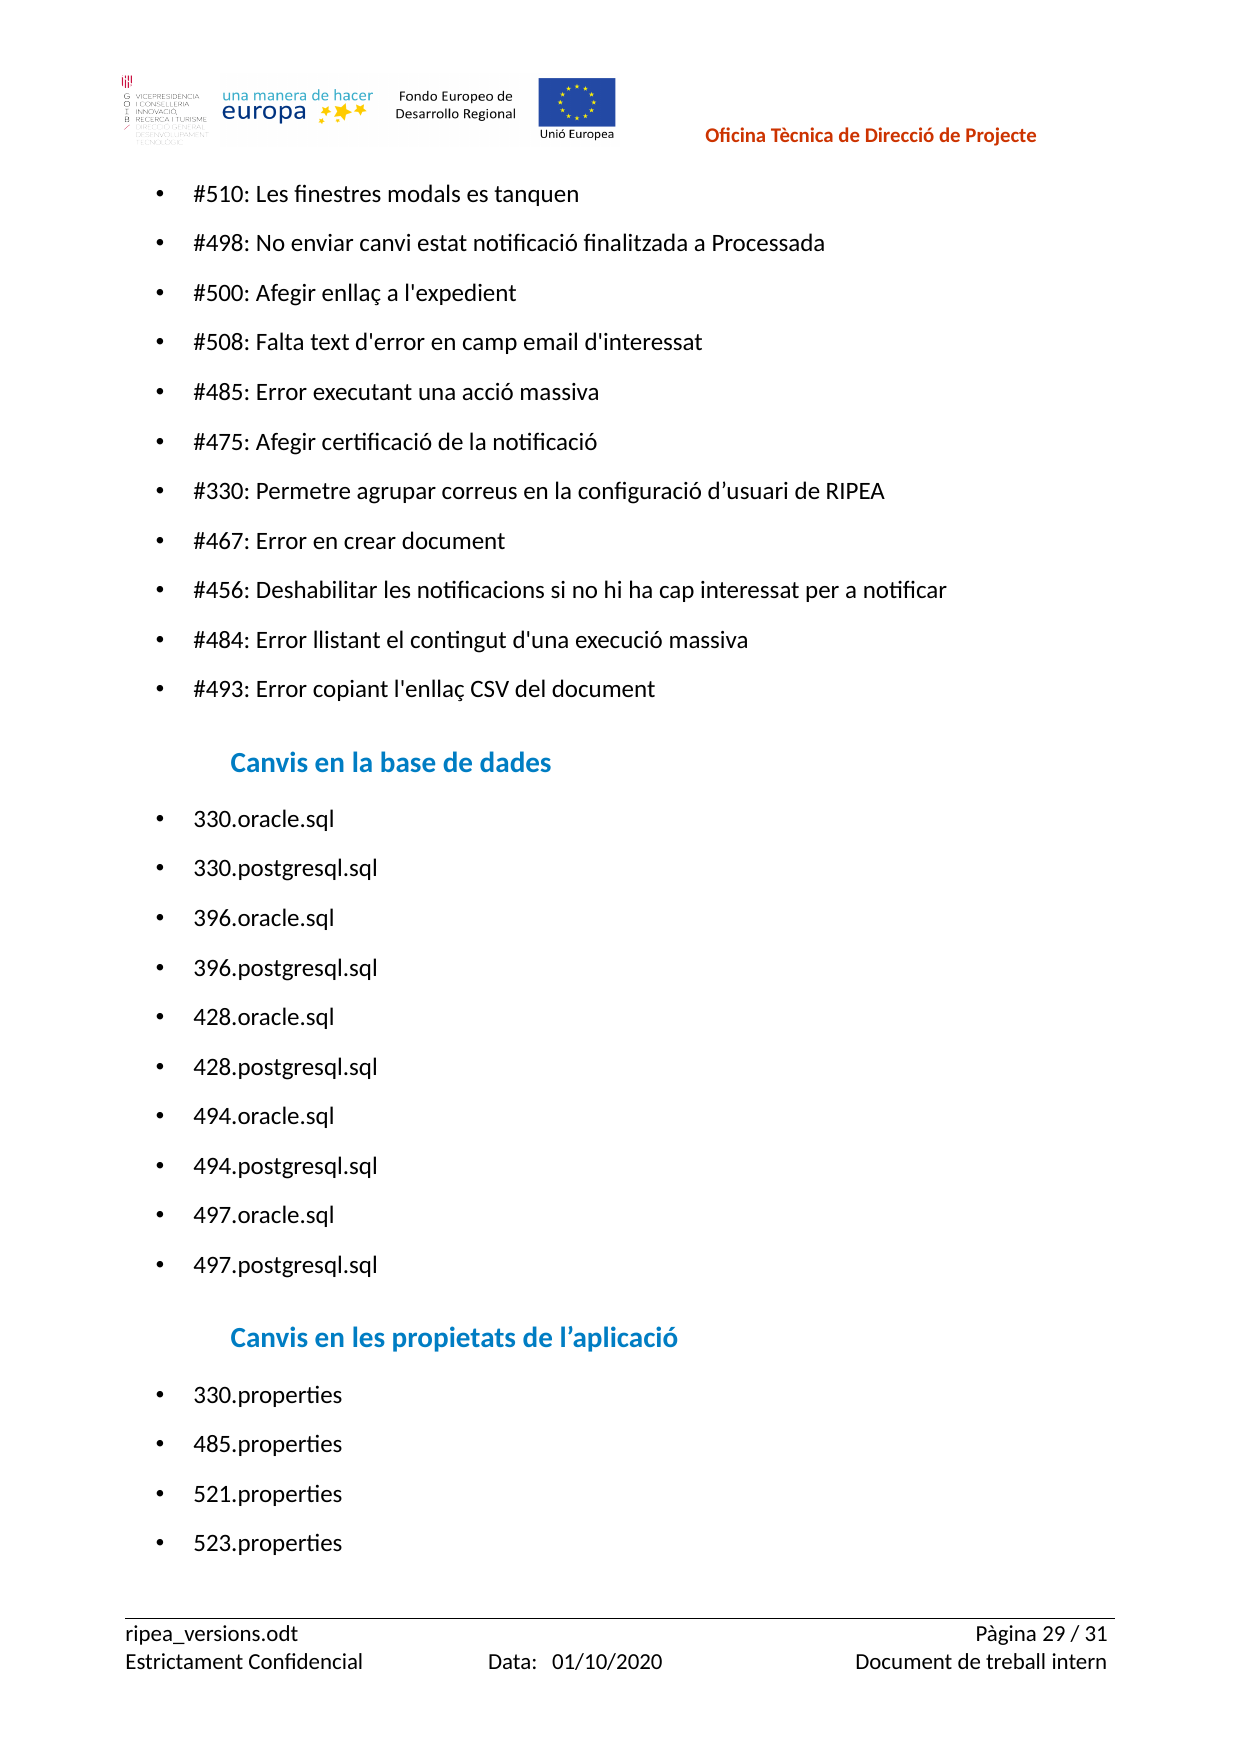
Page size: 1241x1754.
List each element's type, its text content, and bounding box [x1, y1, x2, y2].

picture [219, 73, 621, 147]
list #500: Afegir enllaç a l'expedient [156, 277, 1122, 307]
list 428.postgresql.sql [156, 1051, 1122, 1081]
list #510: Les finestres modals es tanquen [156, 178, 1122, 208]
picture [118, 73, 213, 147]
list 494.oracle.sql [156, 1101, 1122, 1131]
list #484: Error llistant el contingut d'una execució massiva [156, 624, 1122, 654]
list 485.properties [156, 1428, 1122, 1459]
list 494.postgresql.sql [156, 1150, 1122, 1181]
subtitle Canvis en la base de dades [153, 744, 1122, 779]
subtitle Canvis en les propietats de l’aplicació [153, 1319, 1122, 1355]
list 330.postgresql.sql [156, 853, 1122, 883]
list #493: Error copiant l'enllaç CSV del document [156, 673, 1122, 704]
list #485: Error executant una acció massiva [156, 376, 1122, 407]
list #508: Falta text d'error en camp email d'interessat [156, 326, 1122, 357]
list 497.postgresql.sql [156, 1249, 1122, 1280]
list 330.oracle.sql [156, 803, 1122, 833]
list #498: No enviar canvi estat notificació finalitzada a Processada [156, 227, 1122, 258]
list 523.properties [156, 1527, 1122, 1558]
list 396.postgresql.sql [156, 952, 1122, 982]
list 428.oracle.sql [156, 1001, 1122, 1032]
list 497.oracle.sql [156, 1200, 1122, 1230]
list #330: Permetre agrupar correus en la configuració d’usuari de RIPEA [156, 475, 1122, 506]
list 396.oracle.sql [156, 902, 1122, 933]
list #475: Afegir certificació de la notificació [156, 426, 1122, 456]
list #456: Deshabilitar les notificacions si no hi ha cap interessat per a notificar [156, 574, 1122, 605]
list 330.properties [156, 1379, 1122, 1409]
list 521.properties [156, 1478, 1122, 1508]
list #467: Error en crear document [156, 525, 1122, 555]
